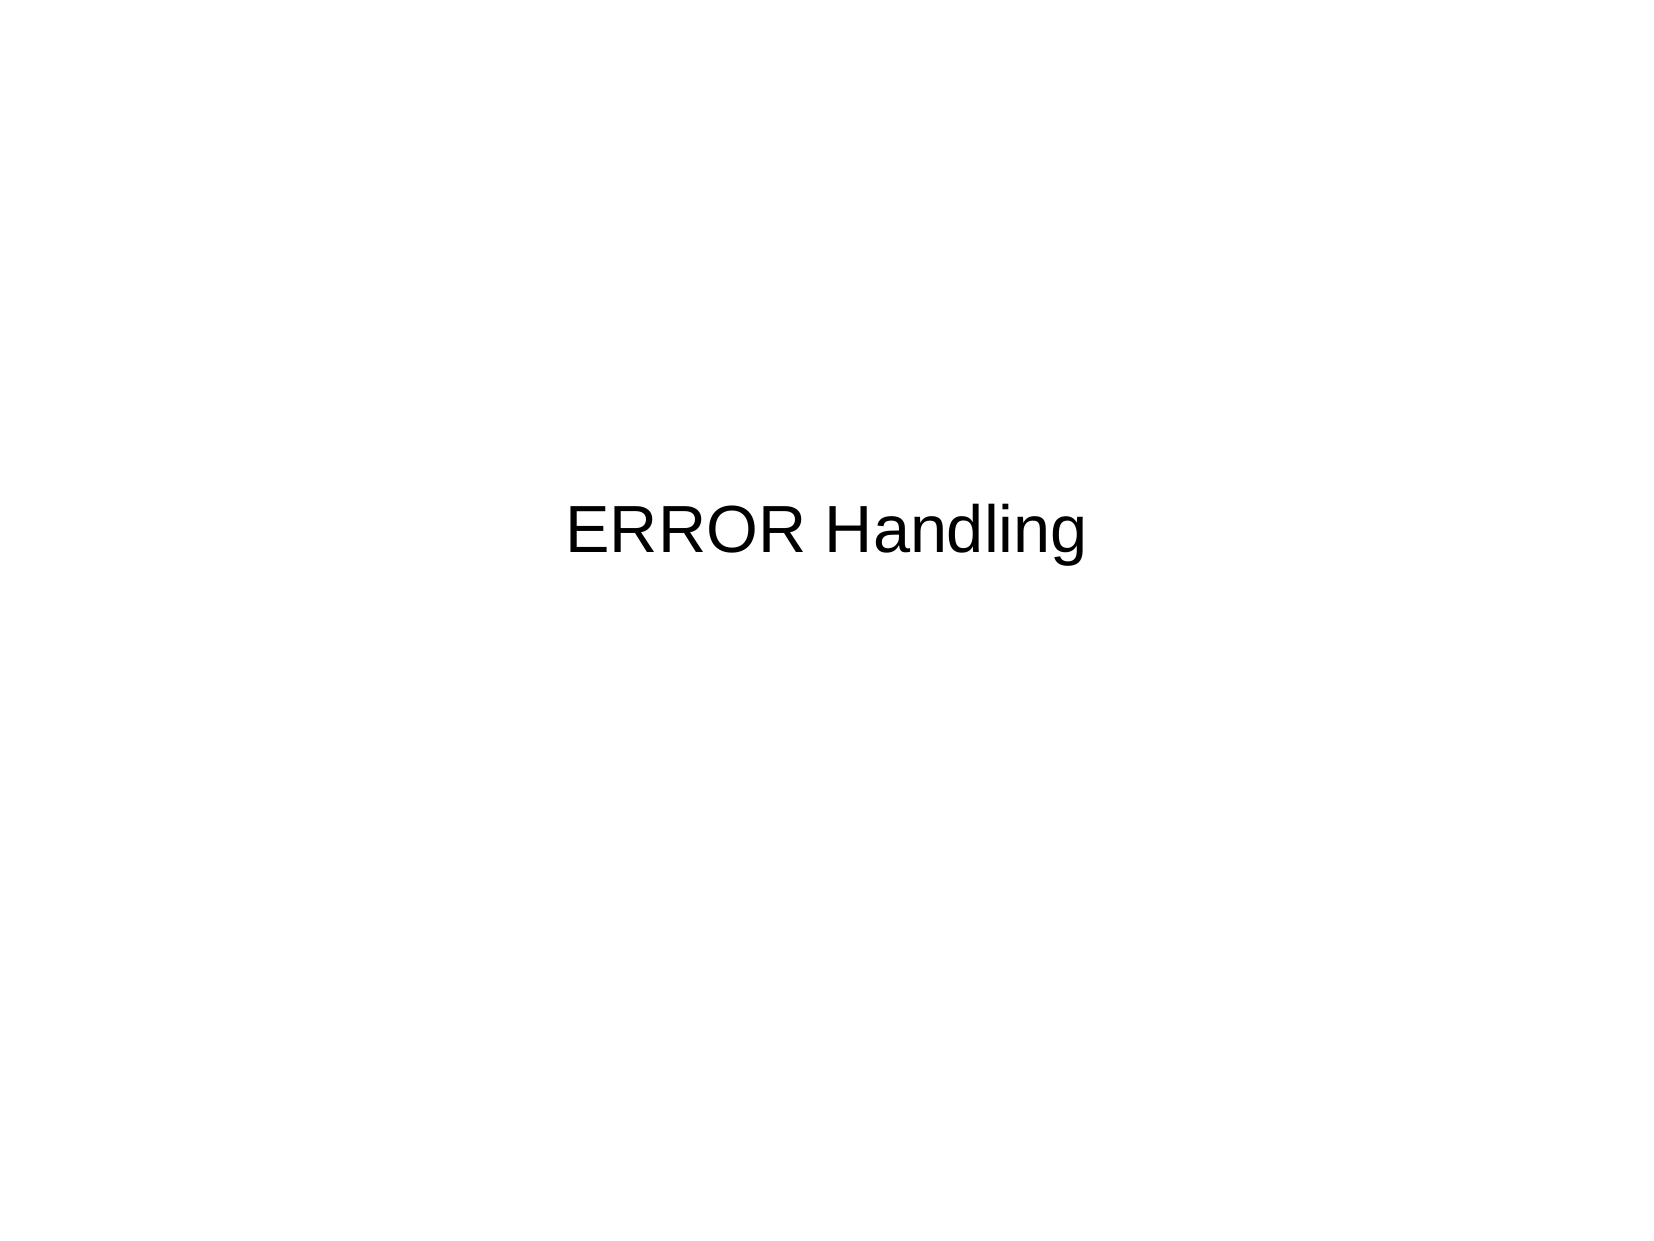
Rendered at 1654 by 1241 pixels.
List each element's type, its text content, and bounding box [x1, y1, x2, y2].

subtitle ERROR Handling [82, 49, 1571, 1010]
